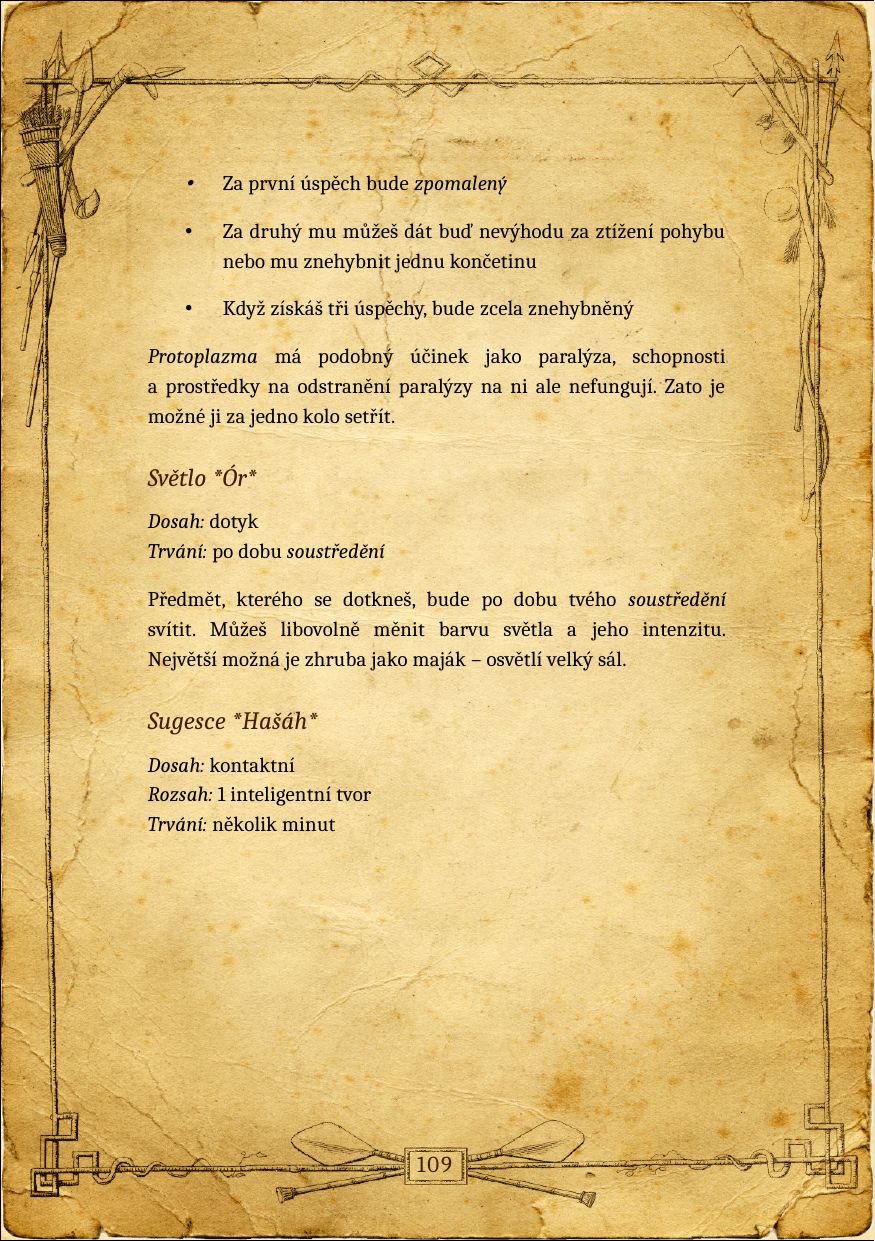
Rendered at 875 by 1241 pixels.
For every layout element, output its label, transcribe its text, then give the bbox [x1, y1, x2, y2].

text Dosah: dotyk Trvání: po dobu soustředění [148, 510, 726, 564]
text Dosah: kontaktní Rozsah: 1 inteligentní tvor Trvání: několik minut [148, 753, 726, 837]
subtitle Sugesce *Hašáh* [148, 707, 726, 736]
text Předmět, kterého se dotkneš, bude po dobu tvého soustředění svítit. Můžeš libovolně měnit barvu světla a⁠ jeho intenzitu. Největší možná je zhruba jako maják – osvětlí velký sál. [148, 588, 726, 671]
text Protoplazma má podobný účinek jako paralýza, schopnosti a⁠ prostředky na odstranění paralýzy na ni ale nefungují. Zato je možné ji za jedno kolo setřít. [148, 344, 726, 428]
list Za první úspěch bude zpomalený [185, 172, 726, 196]
list Když získáš tři úspěchy, bude zcela znehybněný [185, 297, 726, 321]
list Za druhý mu můžeš dát buď nevýhodu za ztížení pohybu nebo mu znehybnit jednu končetinu [185, 219, 726, 273]
subtitle Světlo *Ór* [148, 464, 726, 492]
picture [1, 1, 874, 1240]
